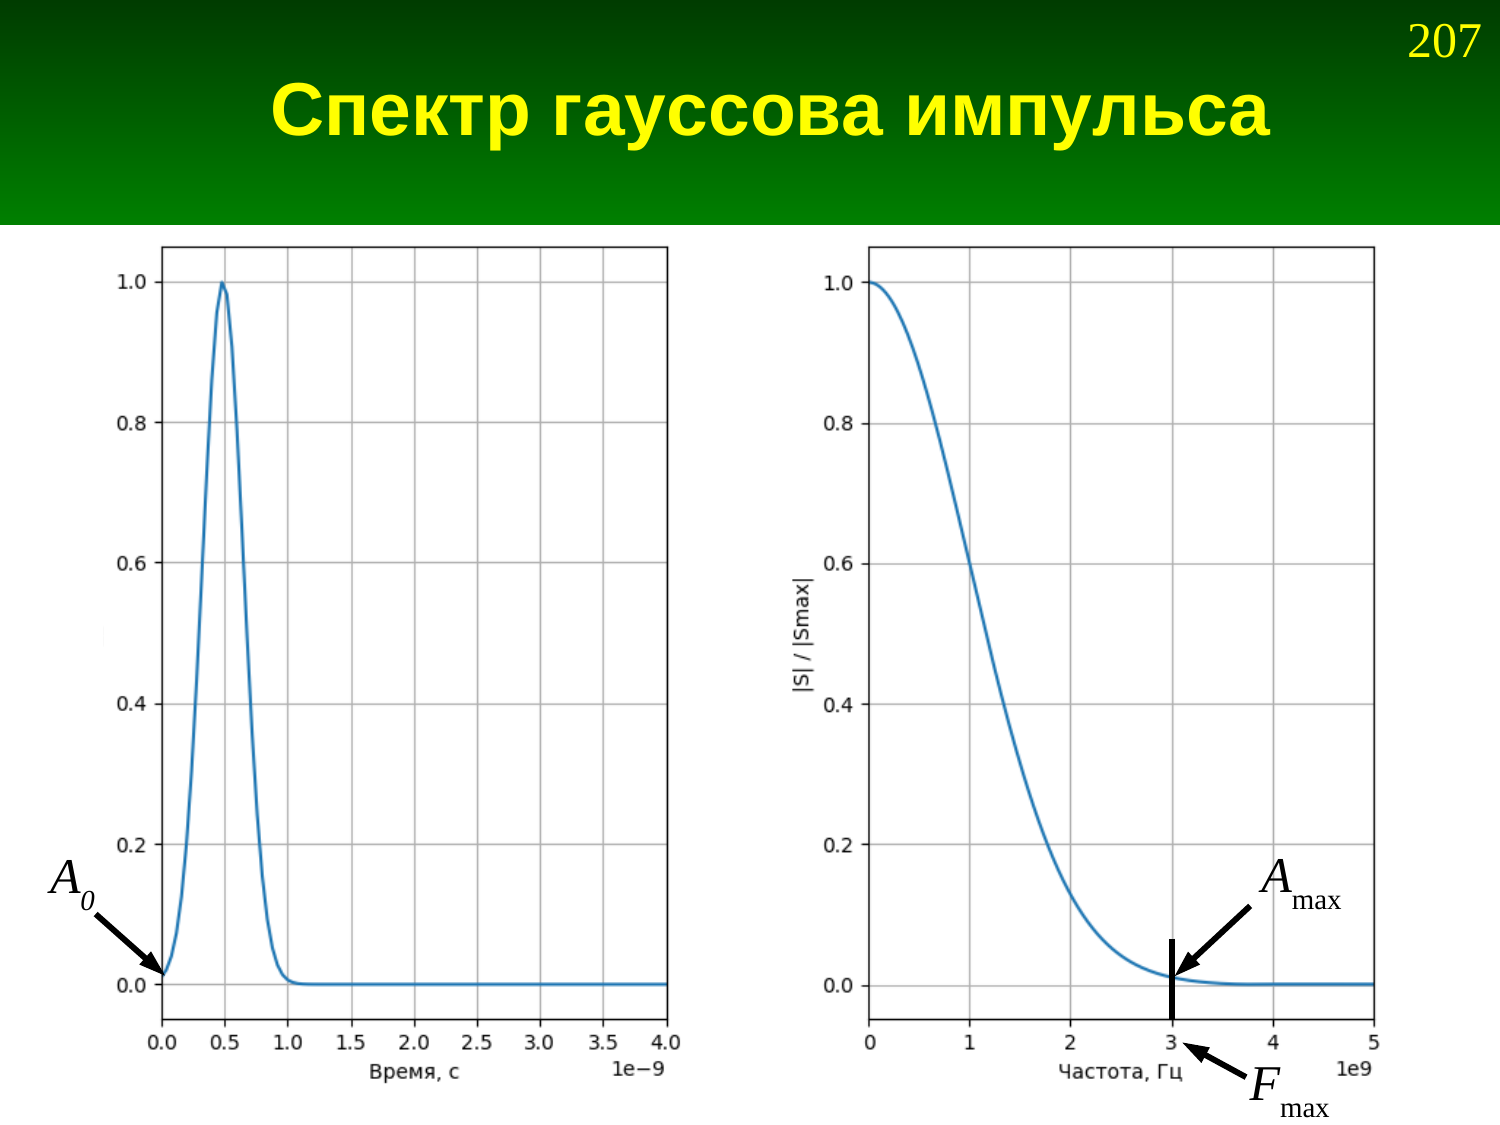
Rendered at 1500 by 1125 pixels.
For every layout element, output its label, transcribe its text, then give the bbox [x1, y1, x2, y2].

text_box A0 [35, 836, 110, 924]
text_box Amax [1246, 835, 1359, 924]
title Спектр гауссова импульса [100, 7, 1441, 204]
picture [103, 236, 1397, 1101]
text_box Fmax [1234, 1043, 1347, 1125]
